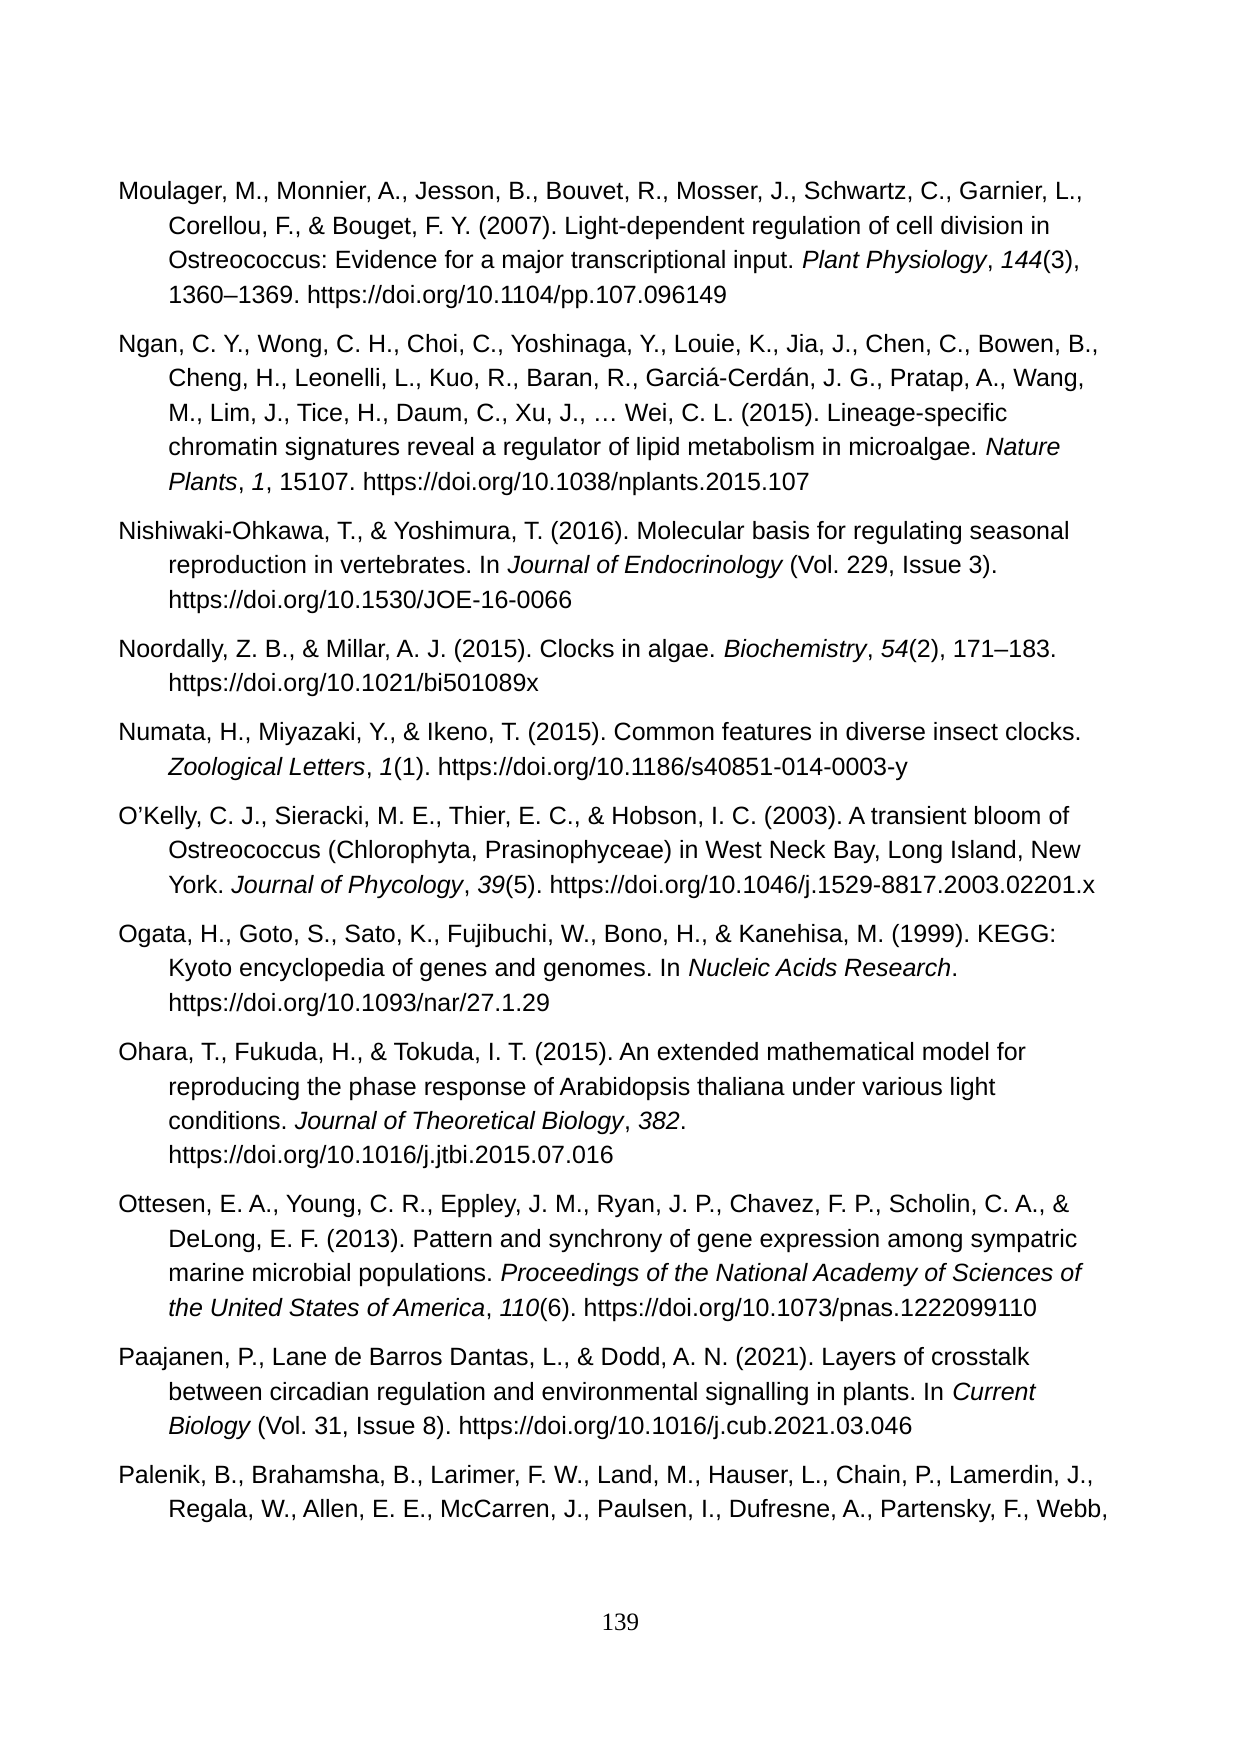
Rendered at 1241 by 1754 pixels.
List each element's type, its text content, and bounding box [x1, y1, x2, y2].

text Moulager, M., Monnier, A., Jesson, B., Bouvet, R., Mosser, J., Schwartz, C., Garnier, L., Corellou, F., & Bouget, F. Y. (2007). Light-dependent regulation of cell division in Ostreococcus: Evidence for a major transcriptional input. Plant Physiology, 144(3), 1360–1369. https://doi.org/10.1104/pp.107.096149 [118, 176, 1122, 308]
text Ohara, T., Fukuda, H., & Tokuda, I. T. (2015). An extended mathematical model for reproducing the phase response of Arabidopsis thaliana under various light conditions. Journal of Theoretical Biology, 382. https://doi.org/10.1016/j.jtbi.2015.07.016 [118, 1037, 1122, 1169]
text Ogata, H., Goto, S., Sato, K., Fujibuchi, W., Bono, H., & Kanehisa, M. (1999). KEGG: Kyoto encyclopedia of genes and genomes. In Nucleic Acids Research. https://doi.org/10.1093/nar/27.1.29 [118, 919, 1122, 1017]
text Ngan, C. Y., Wong, C. H., Choi, C., Yoshinaga, Y., Louie, K., Jia, J., Chen, C., Bowen, B., Cheng, H., Leonelli, L., Kuo, R., Baran, R., Garciá-Cerdán, J. G., Pratap, A., Wang, M., Lim, J., Tice, H., Daum, C., Xu, J., … Wei, C. L. (2015). Lineage-specific chromatin signatures reveal a regulator of lipid metabolism in microalgae. Nature Plants, 1, 15107. https://doi.org/10.1038/nplants.2015.107 [118, 329, 1122, 496]
text Ottesen, E. A., Young, C. R., Eppley, J. M., Ryan, J. P., Chavez, F. P., Scholin, C. A., & DeLong, E. F. (2013). Pattern and synchrony of gene expression among sympatric marine microbial populations. Proceedings of the National Academy of Sciences of the United States of America, 110(6). https://doi.org/10.1073/pnas.1222099110 [118, 1189, 1122, 1322]
text Palenik, B., Brahamsha, B., Larimer, F. W., Land, M., Hauser, L., Chain, P., Lamerdin, J., Regala, W., Allen, E. E., McCarren, J., Paulsen, I., Dufresne, A., Partensky, F., Webb, [118, 1460, 1122, 1523]
text Numata, H., Miyazaki, Y., & Ikeno, T. (2015). Common features in diverse insect clocks. Zoological Letters, 1(1). https://doi.org/10.1186/s40851-014-0003-y [118, 717, 1122, 781]
text Nishiwaki-Ohkawa, T., & Yoshimura, T. (2016). Molecular basis for regulating seasonal reproduction in vertebrates. In Journal of Endocrinology (Vol. 229, Issue 3). https://doi.org/10.1530/JOE-16-0066 [118, 516, 1122, 613]
text Noordally, Z. B., & Millar, A. J. (2015). Clocks in algae. Biochemistry, 54(2), 171–183. https://doi.org/10.1021/bi501089x [118, 634, 1122, 697]
text Paajanen, P., Lane de Barros Dantas, L., & Dodd, A. N. (2021). Layers of crosstalk between circadian regulation and environmental signalling in plants. In Current Biology (Vol. 31, Issue 8). https://doi.org/10.1016/j.cub.2021.03.046 [118, 1342, 1122, 1440]
text O’Kelly, C. J., Sieracki, M. E., Thier, E. C., & Hobson, I. C. (2003). A transient bloom of Ostreococcus (Chlorophyta, Prasinophyceae) in West Neck Bay, Long Island, New York. Journal of Phycology, 39(5). https://doi.org/10.1046/j.1529-8817.2003.02201.x [118, 801, 1122, 899]
